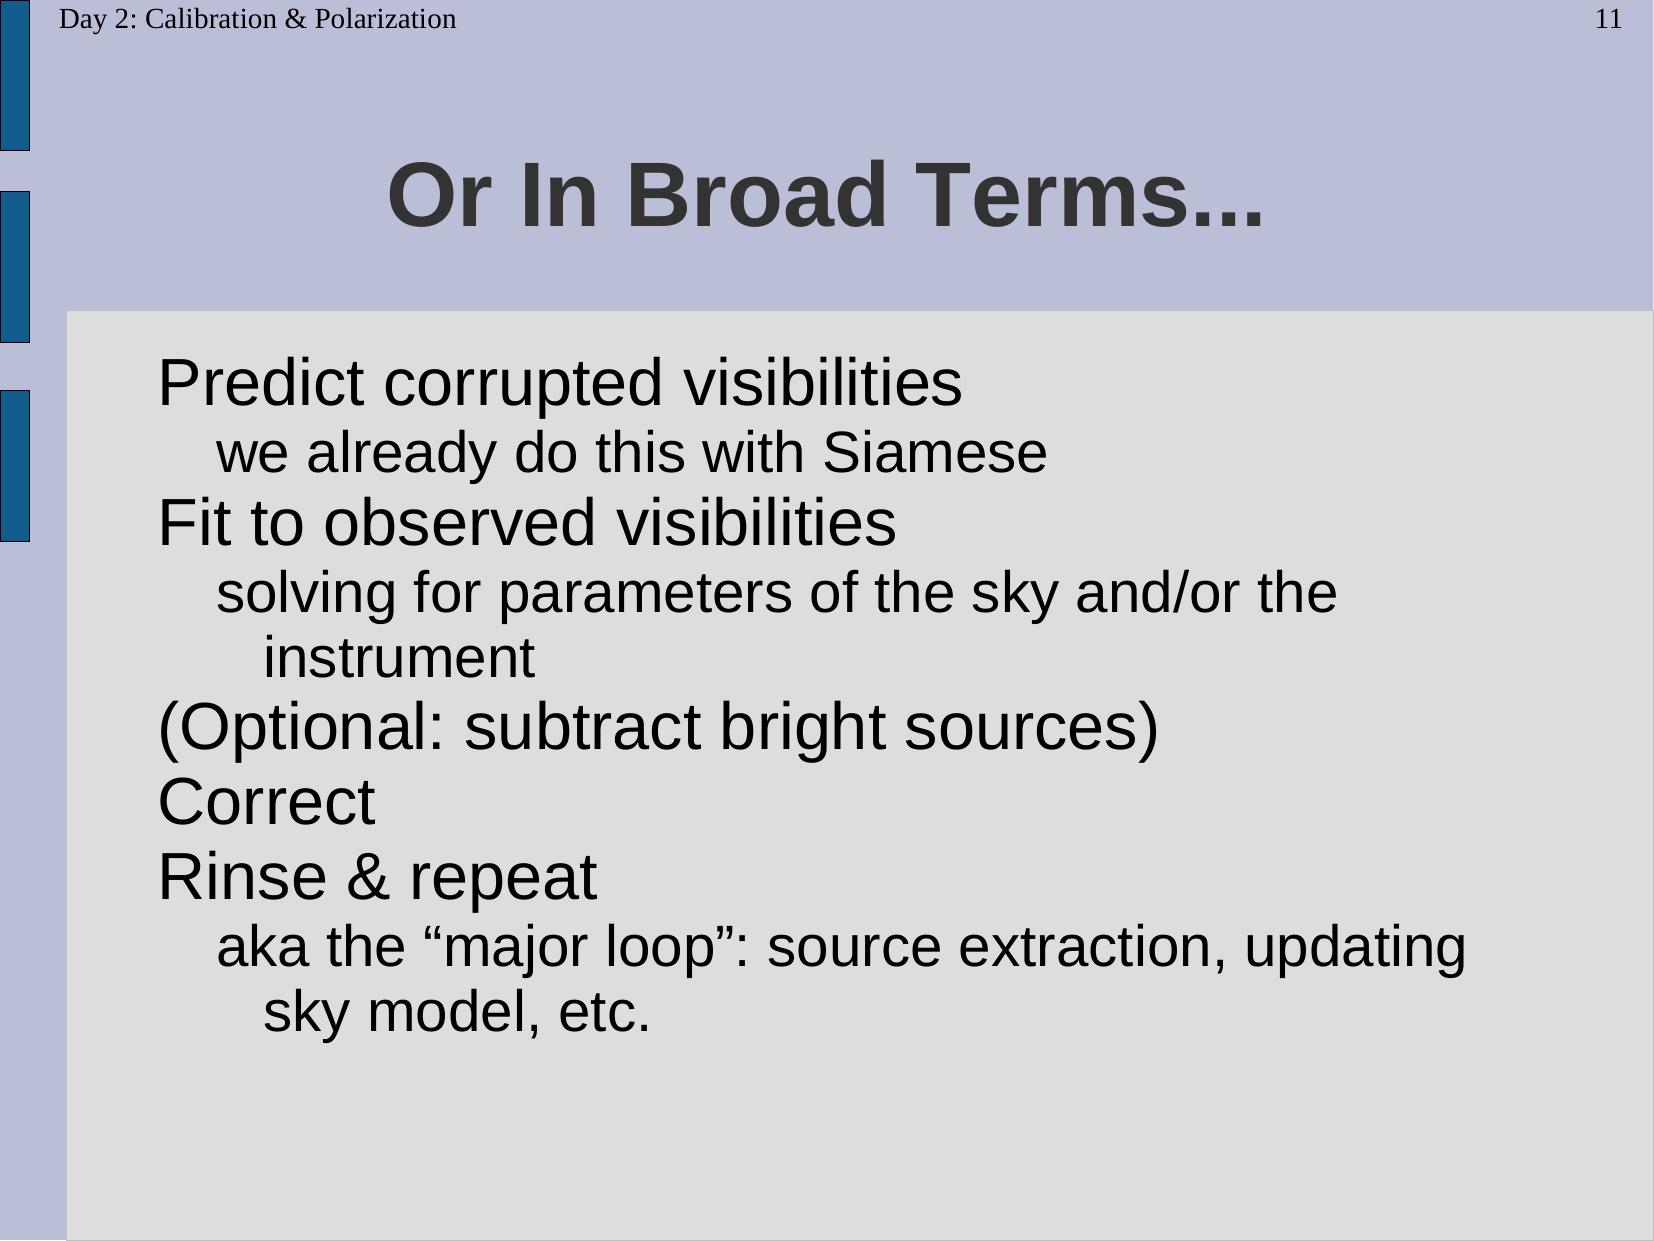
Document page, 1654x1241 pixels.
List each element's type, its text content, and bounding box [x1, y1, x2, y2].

title Or In Broad Terms... [121, 91, 1534, 299]
list Predict corrupted visibilities we already do this with Siamese Fit to observed visibilities solving for parameters of the sky and/or the instrument (Optional: subtract bright sources) Correct Rinse & repeat aka the “major loop”: source extraction, updating sky model, etc. [121, 344, 1534, 1112]
